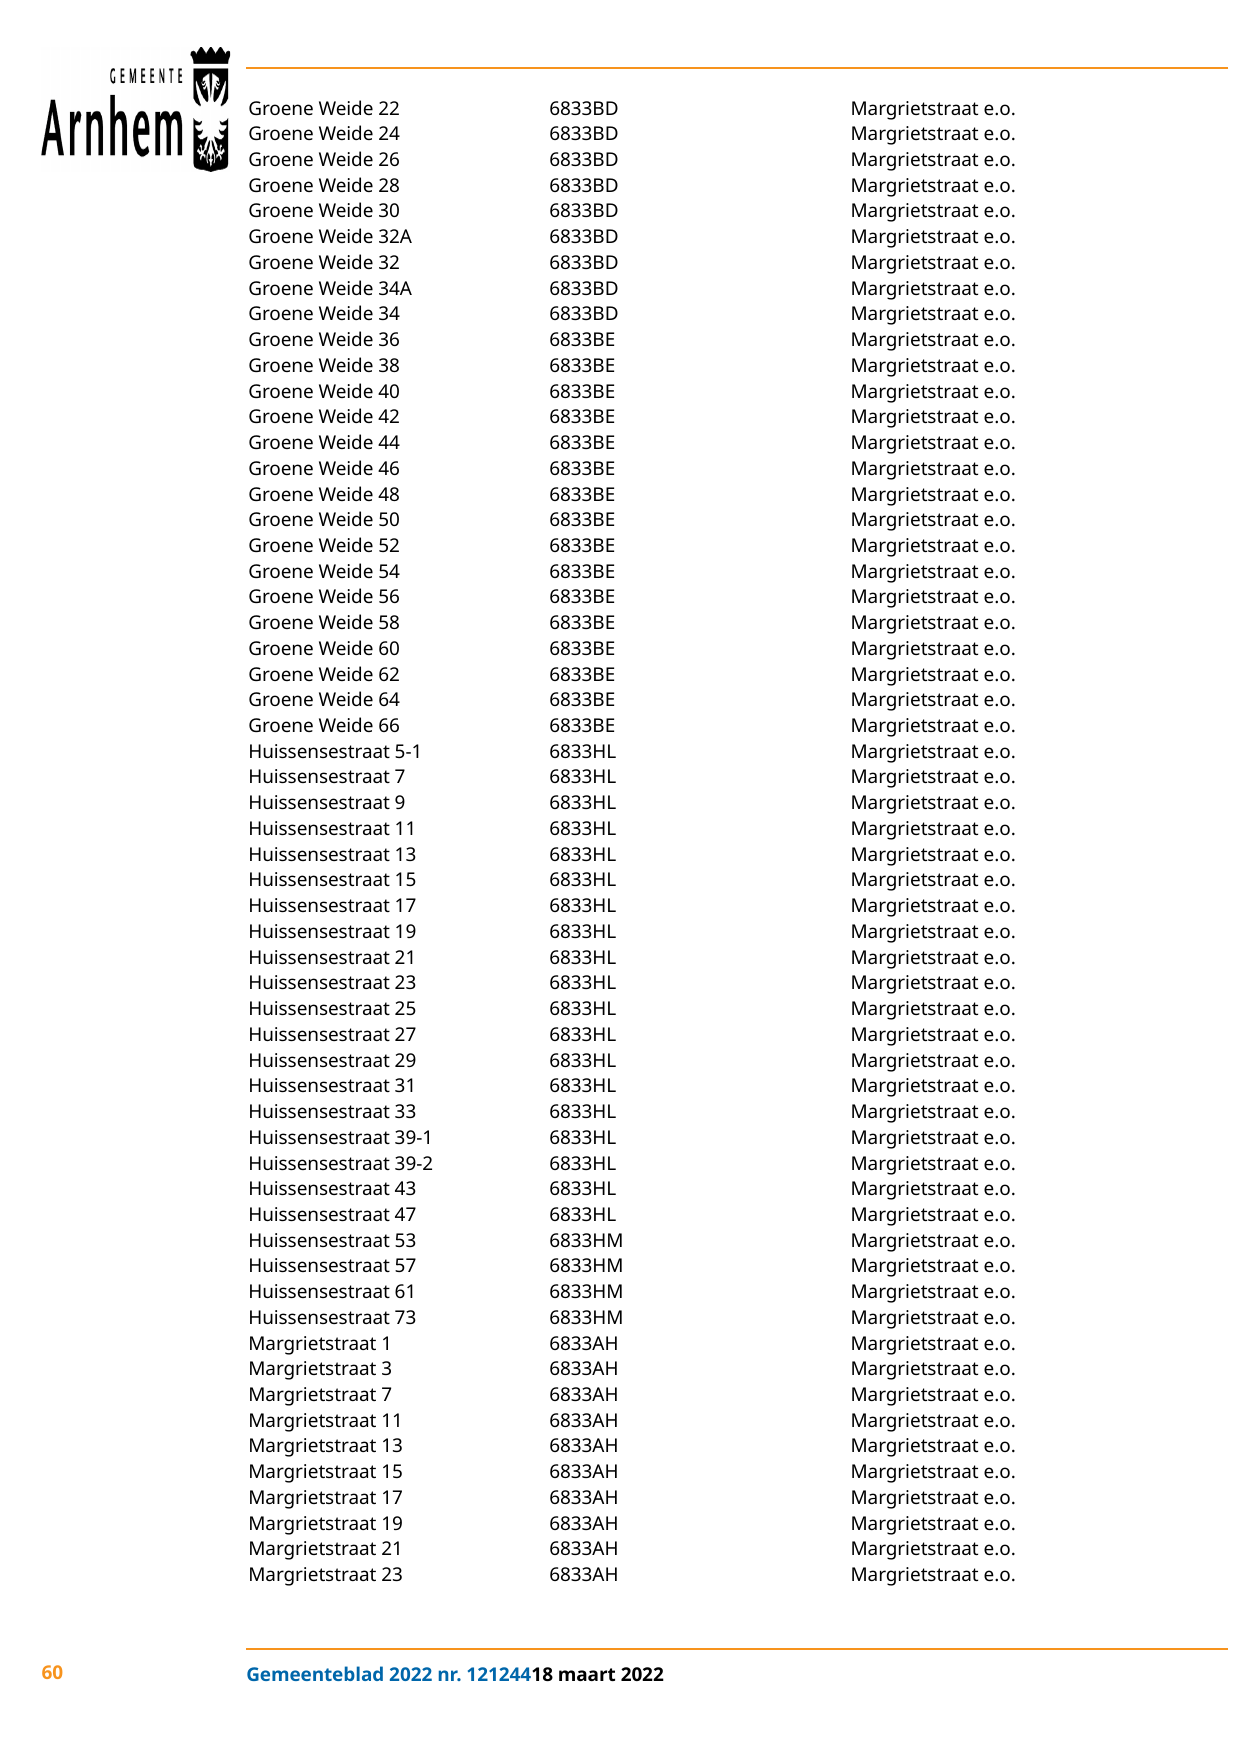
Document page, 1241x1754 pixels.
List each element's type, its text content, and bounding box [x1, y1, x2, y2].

table_cell Margrietstraat e.o. [850, 790, 1152, 815]
table_cell 6833BE [549, 712, 850, 738]
table_cell Groene Weide 46 [248, 455, 549, 481]
table_cell Margrietstraat 1 [248, 1330, 549, 1356]
table_cell Margrietstraat e.o. [850, 584, 1152, 609]
table_cell 6833HL [549, 1124, 850, 1150]
table_cell Huissensestraat 61 [248, 1278, 549, 1304]
table_cell Margrietstraat e.o. [850, 867, 1152, 892]
table_cell Margrietstraat e.o. [850, 1484, 1152, 1510]
table_cell Margrietstraat e.o. [850, 970, 1152, 995]
table_cell Groene Weide 66 [248, 712, 549, 738]
table_cell 6833HL [549, 867, 850, 892]
table_cell 6833AH [549, 1561, 850, 1587]
table_cell Margrietstraat 17 [248, 1484, 549, 1510]
table_cell 6833HL [549, 918, 850, 944]
table_cell 6833BE [549, 352, 850, 378]
table_cell 6833HL [549, 764, 850, 789]
table_cell Margrietstraat e.o. [850, 404, 1152, 429]
table_cell Margrietstraat 19 [248, 1510, 549, 1536]
table_cell 6833BE [549, 481, 850, 506]
table_cell Groene Weide 64 [248, 687, 549, 712]
table_cell Groene Weide 42 [248, 404, 549, 429]
table_cell 6833HL [549, 1201, 850, 1227]
table_cell 6833HL [549, 944, 850, 969]
table_cell 6833AH [549, 1407, 850, 1433]
table_cell Margrietstraat e.o. [850, 1510, 1152, 1536]
table_cell Groene Weide 58 [248, 609, 549, 635]
table_cell Margrietstraat e.o. [850, 944, 1152, 969]
table_cell Huissensestraat 19 [248, 918, 549, 944]
table_cell Groene Weide 30 [248, 198, 549, 223]
table_cell 6833BD [549, 172, 850, 198]
table_cell Margrietstraat e.o. [850, 481, 1152, 506]
table_cell Margrietstraat 15 [248, 1459, 549, 1484]
table_cell 6833BE [549, 378, 850, 403]
table_cell 6833BE [549, 661, 850, 687]
table_cell 6833HL [549, 1073, 850, 1098]
table_cell Huissensestraat 73 [248, 1304, 549, 1330]
table_cell 6833AH [549, 1381, 850, 1407]
table_cell Margrietstraat e.o. [850, 275, 1152, 301]
table_cell Margrietstraat e.o. [850, 918, 1152, 944]
table_cell Margrietstraat e.o. [850, 1021, 1152, 1047]
table_cell Groene Weide 38 [248, 352, 549, 378]
table_cell Margrietstraat e.o. [850, 1330, 1152, 1356]
table_cell Margrietstraat e.o. [850, 1098, 1152, 1124]
table_cell Huissensestraat 39-2 [248, 1150, 549, 1175]
table_cell 6833HM [549, 1227, 850, 1253]
table_cell Groene Weide 62 [248, 661, 549, 687]
table_cell 6833HL [549, 893, 850, 918]
table_cell 6833BE [549, 326, 850, 352]
table_cell Groene Weide 34A [248, 275, 549, 301]
table_cell 6833HL [549, 790, 850, 815]
table_cell 6833HL [549, 815, 850, 841]
table_cell Margrietstraat e.o. [850, 326, 1152, 352]
table_cell Groene Weide 28 [248, 172, 549, 198]
table_cell Huissensestraat 15 [248, 867, 549, 892]
table_cell Margrietstraat e.o. [850, 1356, 1152, 1381]
table_cell Huissensestraat 57 [248, 1253, 549, 1278]
table_cell Huissensestraat 13 [248, 841, 549, 867]
table_cell Margrietstraat 7 [248, 1381, 549, 1407]
table_cell Groene Weide 34 [248, 301, 549, 326]
table_cell Margrietstraat e.o. [850, 1047, 1152, 1072]
table_cell 6833AH [549, 1484, 850, 1510]
table_cell Margrietstraat e.o. [850, 1304, 1152, 1330]
table_cell Margrietstraat e.o. [850, 1433, 1152, 1458]
table_cell Groene Weide 50 [248, 506, 549, 532]
table_cell 6833HL [549, 970, 850, 995]
table_cell Margrietstraat 13 [248, 1433, 549, 1458]
table_cell 6833HM [549, 1304, 850, 1330]
table_cell Huissensestraat 29 [248, 1047, 549, 1072]
table_cell Margrietstraat e.o. [850, 1227, 1152, 1253]
table_cell 6833BE [549, 558, 850, 584]
table_cell 6833HL [549, 1047, 850, 1072]
table_cell Huissensestraat 31 [248, 1073, 549, 1098]
table_cell 6833HL [549, 1150, 850, 1175]
table_cell 6833BE [549, 584, 850, 609]
table_cell Margrietstraat e.o. [850, 1407, 1152, 1433]
table_cell Margrietstraat e.o. [850, 1561, 1152, 1587]
table_cell 6833BE [549, 532, 850, 558]
table_cell 6833BE [549, 506, 850, 532]
table_cell Margrietstraat e.o. [850, 712, 1152, 738]
table_cell Margrietstraat e.o. [850, 249, 1152, 275]
table_cell Groene Weide 56 [248, 584, 549, 609]
table_cell Huissensestraat 43 [248, 1175, 549, 1201]
table_cell Margrietstraat e.o. [850, 506, 1152, 532]
table_cell 6833BD [549, 224, 850, 249]
table_cell Margrietstraat e.o. [850, 687, 1152, 712]
table_cell Margrietstraat 21 [248, 1536, 549, 1561]
table_cell Margrietstraat e.o. [850, 352, 1152, 378]
table_cell 6833BE [549, 455, 850, 481]
table_cell Margrietstraat e.o. [850, 1459, 1152, 1484]
table_cell 6833AH [549, 1510, 850, 1536]
table_cell Margrietstraat e.o. [850, 635, 1152, 661]
table_cell 6833BE [549, 609, 850, 635]
table_cell Margrietstraat e.o. [850, 1253, 1152, 1278]
table_cell Huissensestraat 27 [248, 1021, 549, 1047]
table_cell Huissensestraat 53 [248, 1227, 549, 1253]
table_cell Huissensestraat 23 [248, 970, 549, 995]
table_cell Margrietstraat e.o. [850, 1278, 1152, 1304]
table_cell Huissensestraat 5-1 [248, 738, 549, 764]
table_cell Groene Weide 48 [248, 481, 549, 506]
table_cell Margrietstraat e.o. [850, 738, 1152, 764]
table_cell 6833HL [549, 1021, 850, 1047]
table_cell Huissensestraat 33 [248, 1098, 549, 1124]
table_cell Margrietstraat e.o. [850, 815, 1152, 841]
table_cell 6833BD [549, 301, 850, 326]
table_cell Groene Weide 40 [248, 378, 549, 403]
table_cell Huissensestraat 47 [248, 1201, 549, 1227]
table_cell Margrietstraat e.o. [850, 532, 1152, 558]
table_cell Groene Weide 32 [248, 249, 549, 275]
table_cell 6833BE [549, 404, 850, 429]
table_cell Margrietstraat e.o. [850, 841, 1152, 867]
table_cell 6833AH [549, 1433, 850, 1458]
table_cell Huissensestraat 9 [248, 790, 549, 815]
table_cell Margrietstraat e.o. [850, 558, 1152, 584]
table_cell Groene Weide 52 [248, 532, 549, 558]
table_cell Margrietstraat e.o. [850, 1175, 1152, 1201]
table_cell Margrietstraat e.o. [850, 198, 1152, 223]
table_cell Margrietstraat e.o. [850, 121, 1152, 146]
table_cell Groene Weide 26 [248, 146, 549, 172]
table_cell Groene Weide 24 [248, 121, 549, 146]
table_cell Margrietstraat e.o. [850, 301, 1152, 326]
table_cell Margrietstraat e.o. [850, 1124, 1152, 1150]
table_cell Margrietstraat e.o. [850, 455, 1152, 481]
table_cell Margrietstraat e.o. [850, 378, 1152, 403]
table_cell Groene Weide 36 [248, 326, 549, 352]
table_cell Groene Weide 60 [248, 635, 549, 661]
table_cell 6833BE [549, 635, 850, 661]
table_cell 6833AH [549, 1459, 850, 1484]
table_cell Margrietstraat e.o. [850, 146, 1152, 172]
table_cell Margrietstraat e.o. [850, 893, 1152, 918]
table_cell 6833HL [549, 1175, 850, 1201]
table_cell Margrietstraat e.o. [850, 224, 1152, 249]
table_cell Huissensestraat 25 [248, 995, 549, 1021]
table_cell Margrietstraat 23 [248, 1561, 549, 1587]
picture [41, 47, 231, 172]
table_cell 6833HM [549, 1253, 850, 1278]
table_cell Margrietstraat e.o. [850, 1536, 1152, 1561]
table_cell Margrietstraat e.o. [850, 1201, 1152, 1227]
table_cell Margrietstraat e.o. [850, 429, 1152, 455]
table_cell 6833HL [549, 1098, 850, 1124]
table_cell Groene Weide 54 [248, 558, 549, 584]
table_cell Margrietstraat e.o. [850, 609, 1152, 635]
table_cell Groene Weide 22 [248, 95, 549, 121]
table_cell 6833BD [549, 146, 850, 172]
table_cell Margrietstraat e.o. [850, 1150, 1152, 1175]
table_cell Huissensestraat 7 [248, 764, 549, 789]
table_cell Margrietstraat 11 [248, 1407, 549, 1433]
table_cell Margrietstraat e.o. [850, 1381, 1152, 1407]
table_cell 6833BD [549, 95, 850, 121]
table_cell 6833BD [549, 275, 850, 301]
table_cell Huissensestraat 17 [248, 893, 549, 918]
table_cell 6833AH [549, 1330, 850, 1356]
table_cell Margrietstraat e.o. [850, 95, 1152, 121]
table_cell Huissensestraat 11 [248, 815, 549, 841]
table_cell Groene Weide 44 [248, 429, 549, 455]
table_cell 6833BD [549, 198, 850, 223]
table_cell Margrietstraat e.o. [850, 661, 1152, 687]
table_cell 6833AH [549, 1536, 850, 1561]
table_cell Margrietstraat 3 [248, 1356, 549, 1381]
table_cell 6833HL [549, 738, 850, 764]
table_cell Margrietstraat e.o. [850, 172, 1152, 198]
table_cell 6833BE [549, 687, 850, 712]
table_cell Huissensestraat 21 [248, 944, 549, 969]
table_cell Margrietstraat e.o. [850, 1073, 1152, 1098]
table_cell 6833BE [549, 429, 850, 455]
table_cell 6833HL [549, 995, 850, 1021]
table_cell Margrietstraat e.o. [850, 764, 1152, 789]
table_cell 6833BD [549, 249, 850, 275]
table_cell 6833HM [549, 1278, 850, 1304]
table_cell Groene Weide 32A [248, 224, 549, 249]
table_cell Margrietstraat e.o. [850, 995, 1152, 1021]
table_cell 6833HL [549, 841, 850, 867]
table_cell 6833AH [549, 1356, 850, 1381]
table_cell Huissensestraat 39-1 [248, 1124, 549, 1150]
table_cell 6833BD [549, 121, 850, 146]
